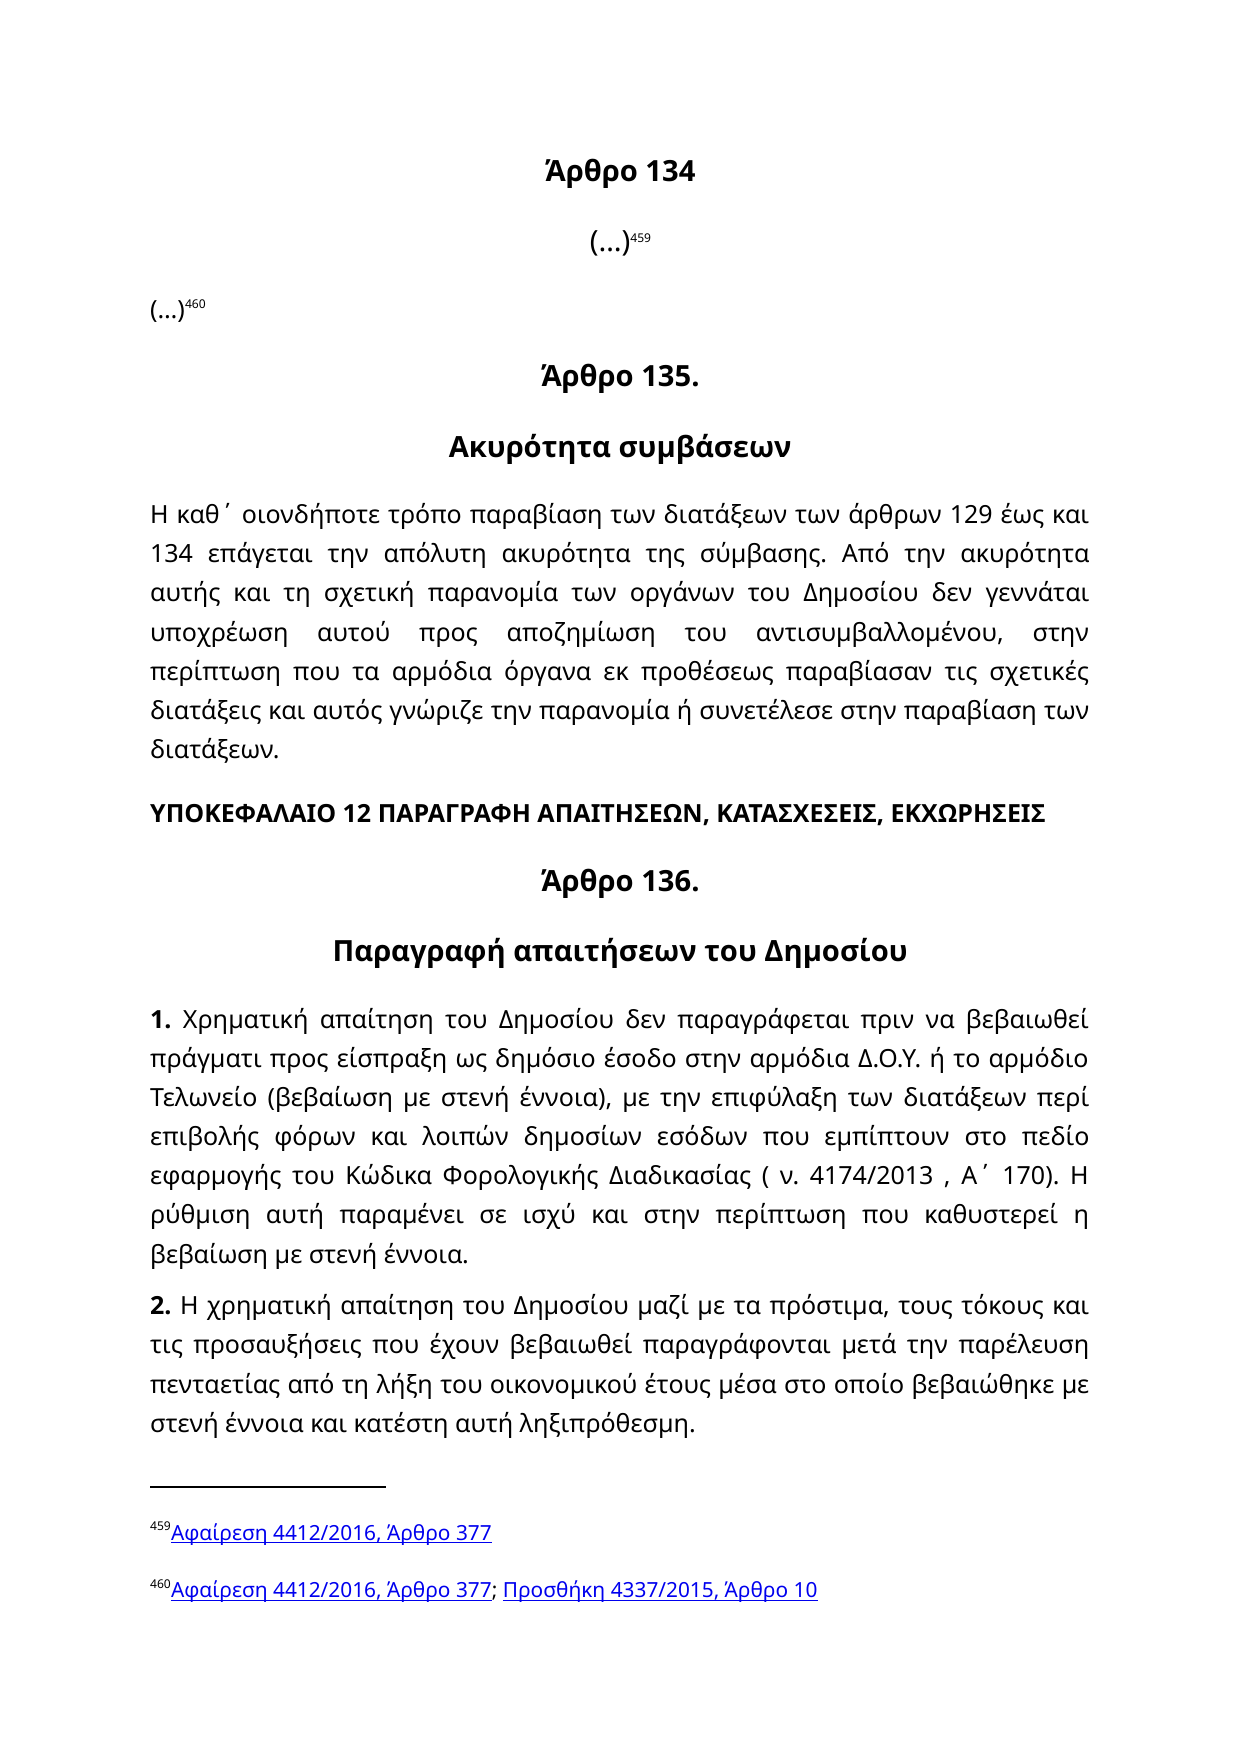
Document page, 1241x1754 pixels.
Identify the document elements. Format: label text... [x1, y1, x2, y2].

subtitle (…) [150, 221, 1090, 260]
text 1. Χρηματική απαίτηση του Δημοσίου δεν παραγράφεται πριν να βεβαιωθεί πράγματι προς είσπραξη ως δημόσιο έσοδο στην αρμόδια Δ.Ο.Υ. ή το αρμόδιο Τελωνείο (βεβαίωση με στενή έννοια), με την επιφύλαξη των διατάξεων περί επιβολής φόρων και λοιπών δημοσίων εσόδων που εμπίπτουν στο πεδίο εφαρμογής του Κώδικα Φορολογικής Διαδικασίας ( ν. 4174/2013 , Α΄ 170). Η ρύθμιση αυτή παραμένει σε ισχύ και στην περίπτωση που καθυστερεί η βεβαίωση με στενή έννοια. [150, 1001, 1090, 1270]
subtitle Άρθρο 134 [150, 150, 1090, 190]
text ΥΠΟΚΕΦΑΛΑΙΟ 12 ΠΑΡΑΓΡΑΦΗ ΑΠΑΙΤΗΣΕΩΝ, ΚΑΤΑΣΧΕΣΕΙΣ, ΕΚΧΩΡΗΣΕΙΣ [150, 796, 1090, 830]
text Αφαίρεση 4412/2016, Άρθρο 377; Προσθήκη 4337/2015, Άρθρο 10 [150, 1576, 1090, 1604]
text 2. Η χρηματική απαίτηση του Δημοσίου μαζί με τα πρόστιμα, τους τόκους και τις προσαυξήσεις που έχουν βεβαιωθεί παραγράφονται μετά την παρέλευση πενταετίας από τη λήξη του οικονομικού έτους μέσα στο οποίο βεβαιώθηκε με στενή έννοια και κατέστη αυτή ληξιπρόθεσμη. [150, 1288, 1090, 1439]
subtitle Άρθρο 136. [150, 860, 1090, 900]
text (…) [150, 291, 1090, 325]
text Η καθ΄ οιονδήποτε τρόπο παραβίαση των διατάξεων των άρθρων 129 έως και 134 επάγεται την απόλυτη ακυρότητα της σύμβασης. Από την ακυρότητα αυτής και τη σχετική παρανομία των οργάνων του Δημοσίου δεν γεννάται υποχρέωση αυτού προς αποζημίωση του αντισυμβαλλομένου, στην περίπτωση που τα αρμόδια όργανα εκ προθέσεως παραβίασαν τις σχετικές διατάξεις και αυτός γνώριζε την παρανομία ή συνετέλεσε στην παραβίαση των διατάξεων. [150, 497, 1090, 766]
subtitle Παραγραφή απαιτήσεων του Δημοσίου [150, 931, 1090, 970]
subtitle Άρθρο 135. [150, 355, 1090, 395]
text Αφαίρεση 4412/2016, Άρθρο 377 [150, 1518, 1090, 1546]
subtitle Ακυρότητα συμβάσεων [150, 426, 1090, 466]
